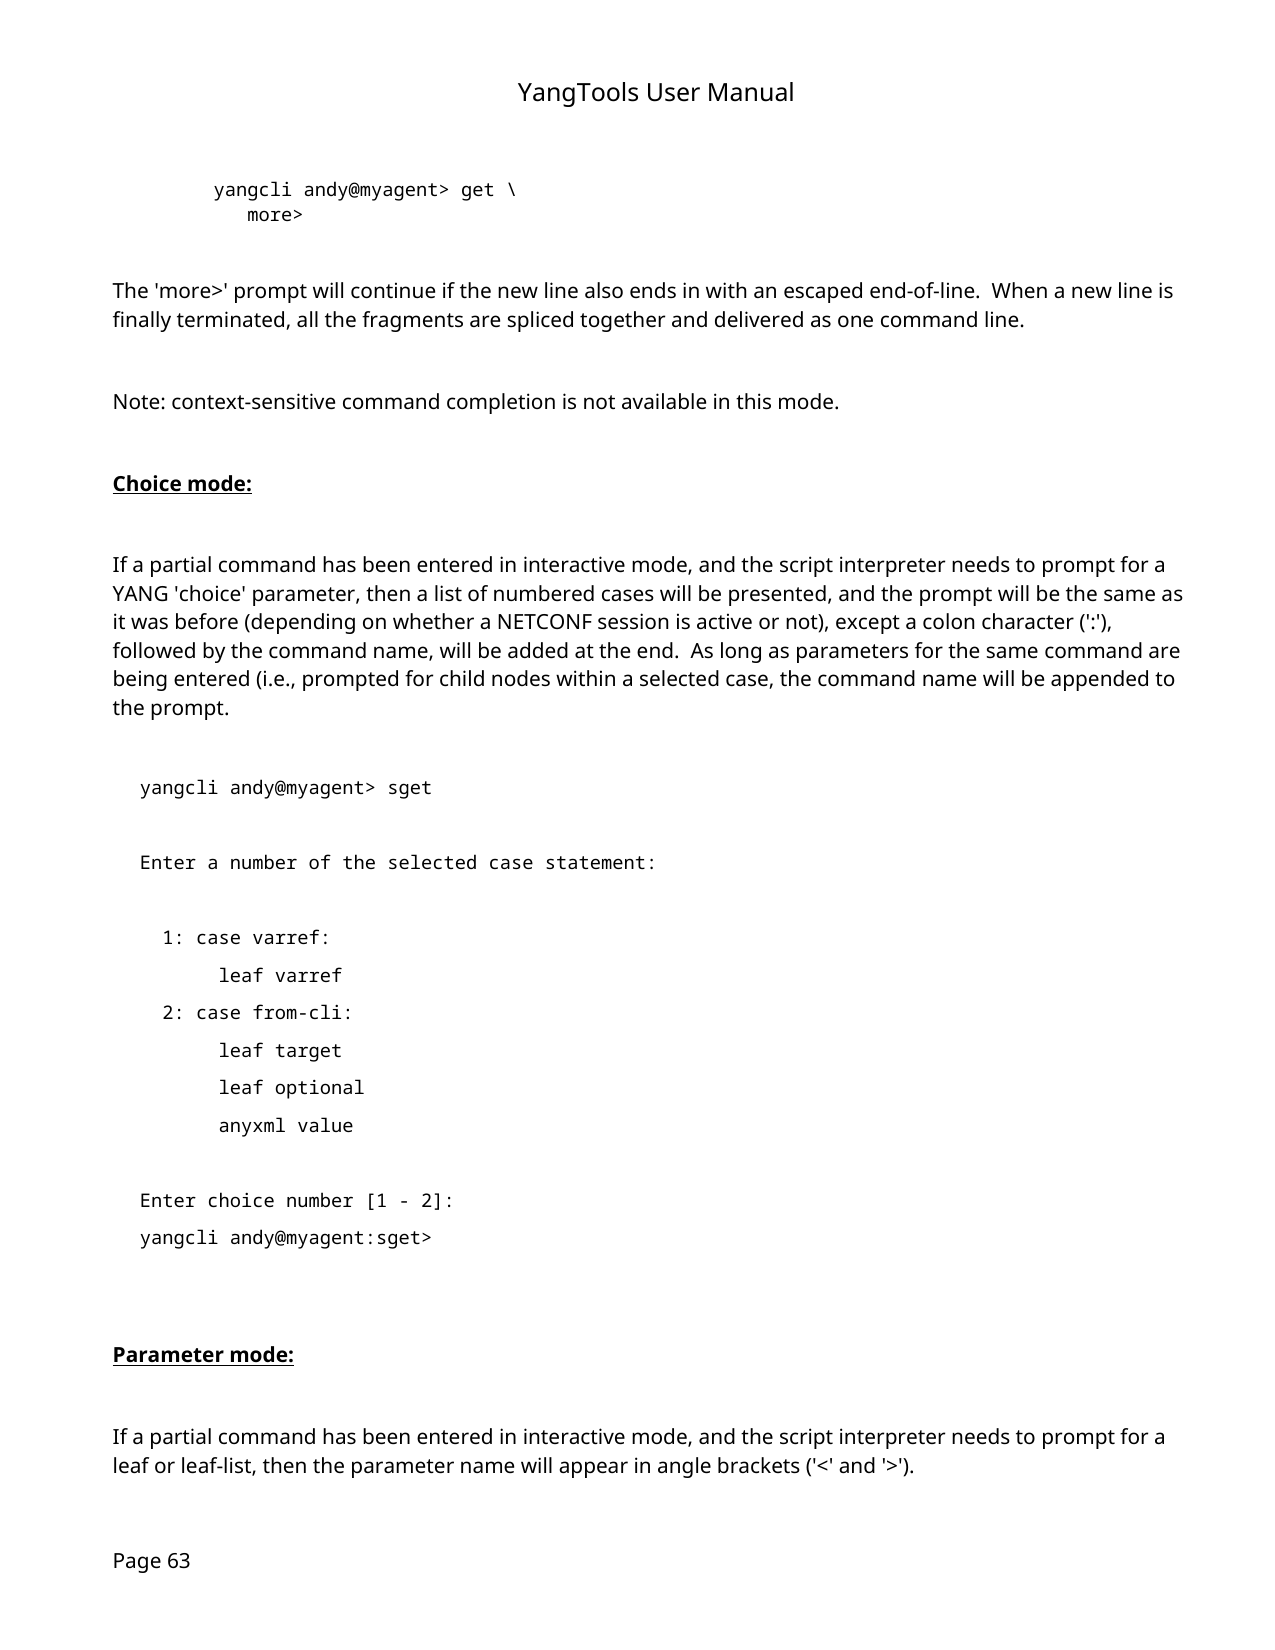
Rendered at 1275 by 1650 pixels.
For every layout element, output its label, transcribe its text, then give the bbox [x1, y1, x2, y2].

text 1: case varref: [139, 925, 1200, 950]
text If a partial command has been entered in interactive mode, and the script interpreter needs to prompt for a YANG 'choice' parameter, then a list of numbered cases will be presented, and the prompt will be the same as it was before (depending on whether a NETCONF session is active or not), except a colon character (':'), followed by the command name, will be added at the end. As long as parameters for the same command are being entered (i.e., prompted for child nodes within a selected case, the command name will be appended to the prompt. [112, 551, 1200, 721]
text 2: case from-cli: [139, 1000, 1200, 1025]
text anyxml value [139, 1112, 1200, 1138]
text Parameter mode: [112, 1341, 1200, 1369]
text yangcli andy@myagent> get \ more> [139, 176, 1200, 227]
text Enter choice number [1 - 2]: [139, 1187, 1200, 1213]
text Enter a number of the selected case statement: [139, 850, 1200, 875]
text The 'more>' prompt will continue if the new line also ends in with an escaped end-of-line. When a new line is finally terminated, all the fragments are spliced together and delivered as one command line. [112, 277, 1200, 333]
text Choice mode: [112, 469, 1200, 497]
text leaf optional [139, 1075, 1200, 1100]
text leaf target [139, 1037, 1200, 1063]
text leaf varref [139, 962, 1200, 988]
text If a partial command has been entered in interactive mode, and the script interpreter needs to prompt for a leaf or leaf-list, then the parameter name will appear in angle brackets ('<' and '>'). [112, 1422, 1200, 1479]
text yangcli andy@myagent:sget> [139, 1225, 1200, 1250]
text yangcli andy@myagent> sget [139, 775, 1200, 800]
text Note: context-sensitive command completion is not available in this mode. [112, 387, 1200, 415]
